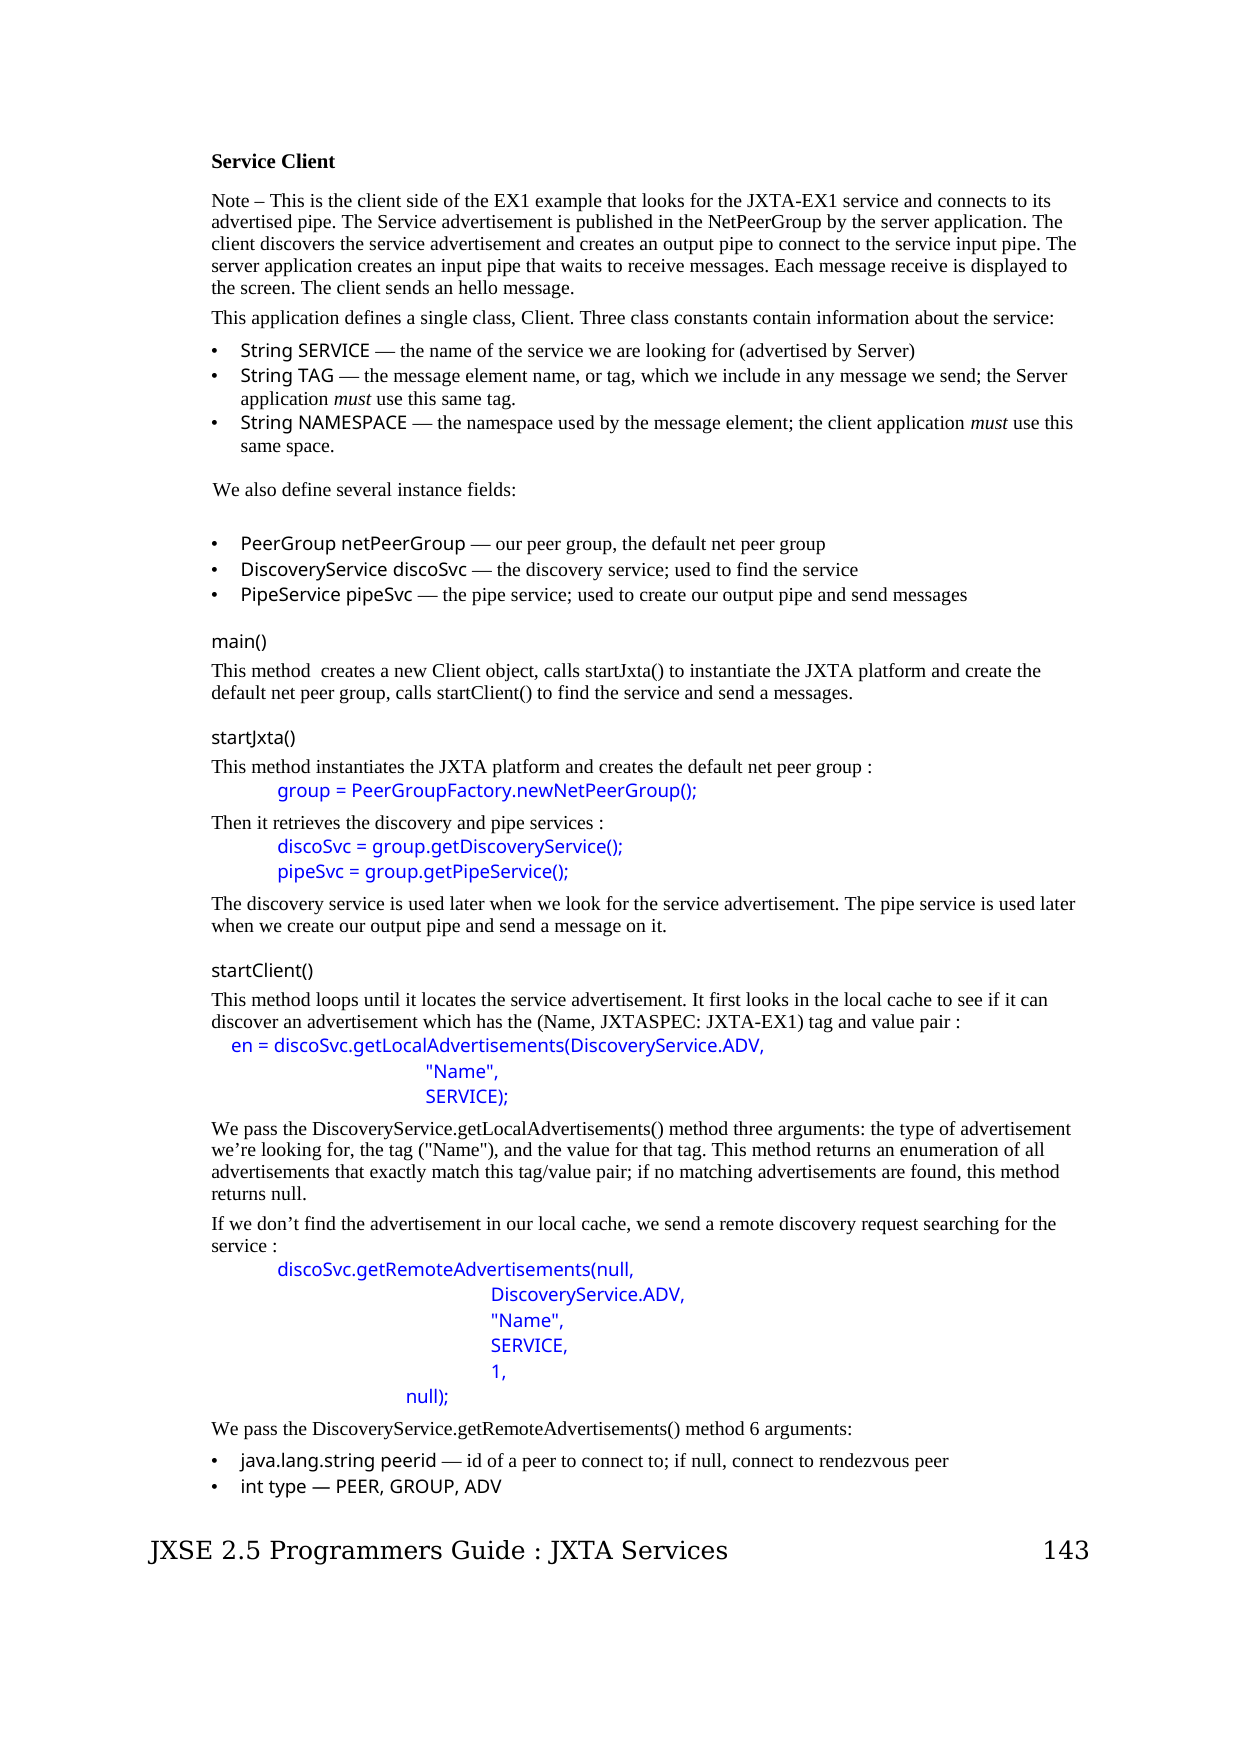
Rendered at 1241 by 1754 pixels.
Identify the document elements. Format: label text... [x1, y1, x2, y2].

text The discovery service is used later when we look for the service advertisement. The pipe service is used later when we create our output pipe and send a message on it. [211, 893, 1090, 936]
text We pass the DiscoveryService.getLocalAdvertisements() method three arguments: the type of advertisement we’re looking for, the tag ("Name"), and the value for that tag. This method returns an enumeration of all advertisements that exactly match this tag/value pair; if no matching advertisements are found, this method returns null. [211, 1117, 1090, 1204]
text "Name", [211, 1307, 1090, 1333]
text Service Client [211, 150, 1090, 173]
text SERVICE); [211, 1083, 1090, 1109]
text startClient() [211, 957, 1090, 983]
text group = PeerGroupFactory.newNetPeerGroup(); [211, 778, 1090, 803]
text discoSvc = group.getDiscoveryService(); [211, 833, 1090, 859]
list String NAMESPACE — the namespace used by the message element; the client application must use this same space. [211, 410, 1090, 457]
text This method loops until it locates the service advertisement. It first looks in the local cache to see if it can discover an advertisement which has the (Name, JXTASPEC: JXTA-EX1) tag and value pair : [211, 989, 1090, 1032]
text DiscoveryService.ADV, [211, 1282, 1090, 1307]
text This application defines a single class, Client. Three class constants contain information about the service: [211, 307, 1090, 329]
text 1, [211, 1358, 1090, 1384]
list String TAG — the message element name, or tag, which we include in any message we send; the Server application must use this same tag. [211, 362, 1090, 410]
text SERVICE, [211, 1333, 1090, 1358]
list PipeService pipeSvc — the pipe service; used to create our output pipe and send messages [211, 582, 1090, 607]
text main() [211, 628, 1090, 654]
text pipeSvc = group.getPipeService(); [211, 859, 1090, 884]
text discoSvc.getRemoteAdvertisements(null, [211, 1256, 1090, 1282]
text null); [211, 1384, 1090, 1409]
list String SERVICE — the name of the service we are looking for (advertised by Server) [211, 337, 1090, 362]
text This method creates a new Client object, calls startJxta() to instantiate the JXTA platform and create the default net peer group, calls startClient() to find the service and send a messages. [211, 660, 1090, 703]
list We also define several instance fields: [183, 479, 1090, 501]
text en = discoSvc.getLocalAdvertisements(DiscoveryService.ADV, [211, 1032, 1090, 1058]
text Then it retrieves the discovery and pipe services : [211, 812, 1090, 833]
text "Name", [211, 1058, 1090, 1083]
list java.lang.string peerid — id of a peer to connect to; if null, connect to rendezvous peer [211, 1448, 1090, 1473]
list This is the client side of the EX1 example that looks for the JXTA-EX1 service and connects to its advertised pipe. The Service advertisement is published in the NetPeerGroup by the server application. The client discovers the service advertisement and creates an output pipe to connect to the service input pipe. The server application creates an input pipe that waits to receive messages. Each message receive is displayed to the screen. The client sends an hello message. [211, 190, 1090, 298]
text If we don’t find the advertisement in our local cache, we send a remote discovery request searching for the service : [211, 1213, 1090, 1256]
text startJxta() [211, 724, 1090, 750]
list DiscoveryService discoSvc — the discovery service; used to find the service [211, 556, 1090, 582]
list PeerGroup netPeerGroup — our peer group, the default net peer group [211, 531, 1090, 556]
list int type — PEER, GROUP, ADV [211, 1473, 1090, 1499]
text This method instantiates the JXTA platform and creates the default net peer group : [211, 756, 1090, 778]
text We pass the DiscoveryService.getRemoteAdvertisements() method 6 arguments: [211, 1418, 1090, 1439]
